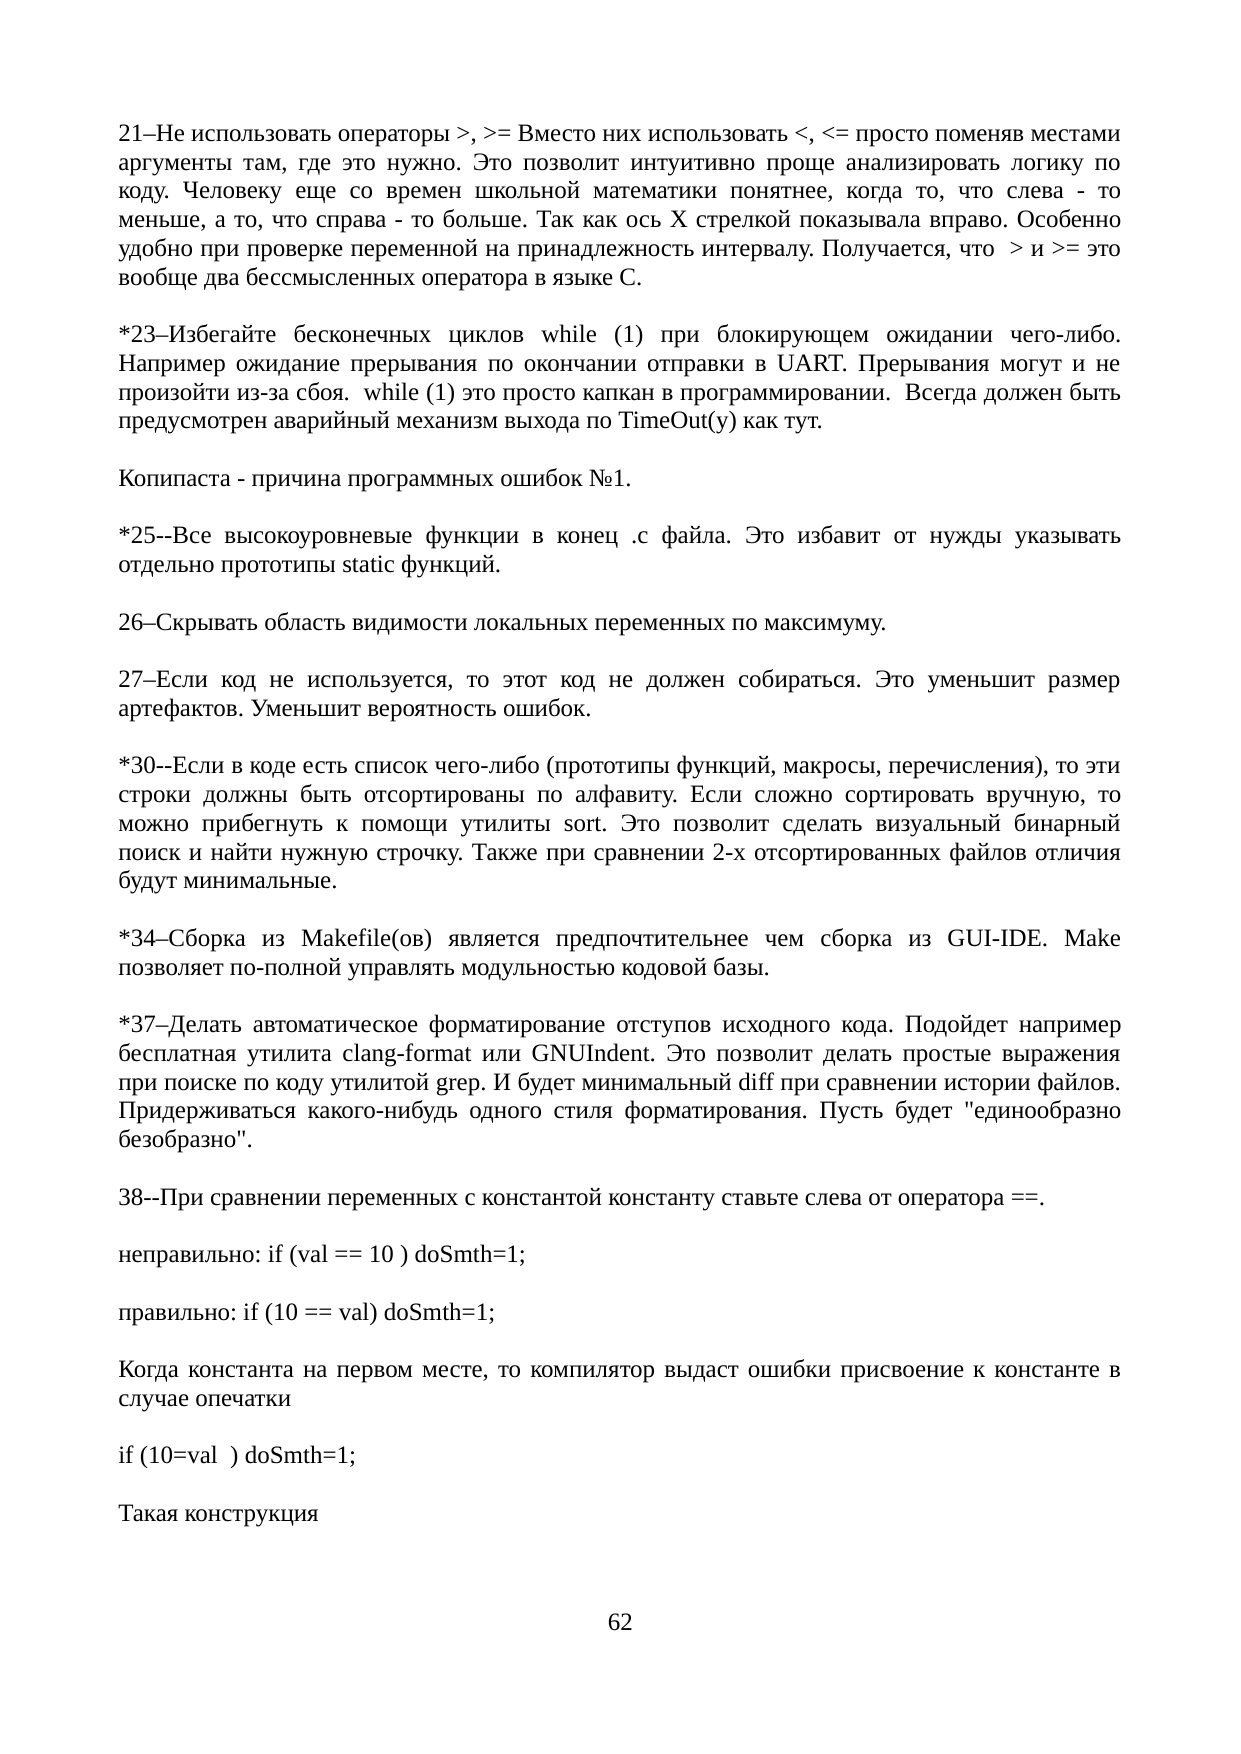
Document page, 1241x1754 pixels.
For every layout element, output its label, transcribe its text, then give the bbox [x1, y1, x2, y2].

text Такая конструкция [118, 1498, 1122, 1527]
text if (10=val ) doSmth=1; [118, 1441, 1122, 1469]
text *23–Избегайте бесконечных циклов while (1) при блокирующем ожидании чего-либо. Например ожидание прерывания по окончании отправки в UART. Прерывания могут и не произойти из-за сбоя. while (1) это просто капкан в программировании. Всегда должен быть предусмотрен аварийный механизм выхода по TimeOut(у) как тут. [118, 319, 1122, 434]
text 27–Если код не используется, то этот код не должен собираться. Это уменьшит размер артефактов. Уменьшит вероятность ошибок. [118, 664, 1122, 722]
text Когда константа на первом месте, то компилятор выдаст ошибки присвоение к константе в случае опечатки [118, 1354, 1122, 1412]
text 21–Не использовать операторы >, >= Вместо них использовать <, <= просто поменяв местами аргументы там, где это нужно. Это позволит интуитивно проще анализировать логику по коду. Человеку еще со времен школьной математики понятнее, когда то, что слева - то меньше, а то, что справа - то больше. Так как ось X стрелкой показывала вправо. Особенно удобно при проверке переменной на принадлежность интервалу. Получается, что > и >= это вообще два бессмысленных оператора в языке С. [118, 118, 1122, 291]
text Копипаста - причина программных ошибок №1. [118, 463, 1122, 492]
text 38--При сравнении переменных с константой константу ставьте слева от оператора ==. [118, 1182, 1122, 1211]
text неправильно: if (val == 10 ) doSmth=1; [118, 1239, 1122, 1268]
text 26–Скрывать область видимости локальных переменных по максимуму. [118, 607, 1122, 636]
text *30--Если в коде есть список чего-либо (прототипы функций, макросы, перечисления), то эти строки должны быть отсортированы по алфавиту. Если сложно сортировать вручную, то можно прибегнуть к помощи утилиты sort. Это позволит сделать визуальный бинарный поиск и найти нужную строчку. Также при сравнении 2-x отсортированных файлов отличия будут минимальные. [118, 751, 1122, 894]
text *25--Все высокоуровневые функции в конец .с файла. Это избавит от нужды указывать отдельно прототипы static функций. [118, 521, 1122, 578]
text *37–Делать автоматическое форматирование отступов исходного кода. Подойдет например бесплатная утилита clang-format или GNUIndent. Это позволит делать простые выражения при поиске по коду утилитой grep. И будет минимальный diff при сравнении истории файлов. Придерживаться какого-нибудь одного стиля форматирования. Пусть будет "единообразно безобразно". [118, 1009, 1122, 1153]
text *34–Сборка из Makefile(ов) является предпочтительнее чем сборка из GUI-IDE. Makе позволяет по-полной управлять модульностью кодовой базы. [118, 923, 1122, 981]
text правильно: if (10 == val) doSmth=1; [118, 1297, 1122, 1326]
